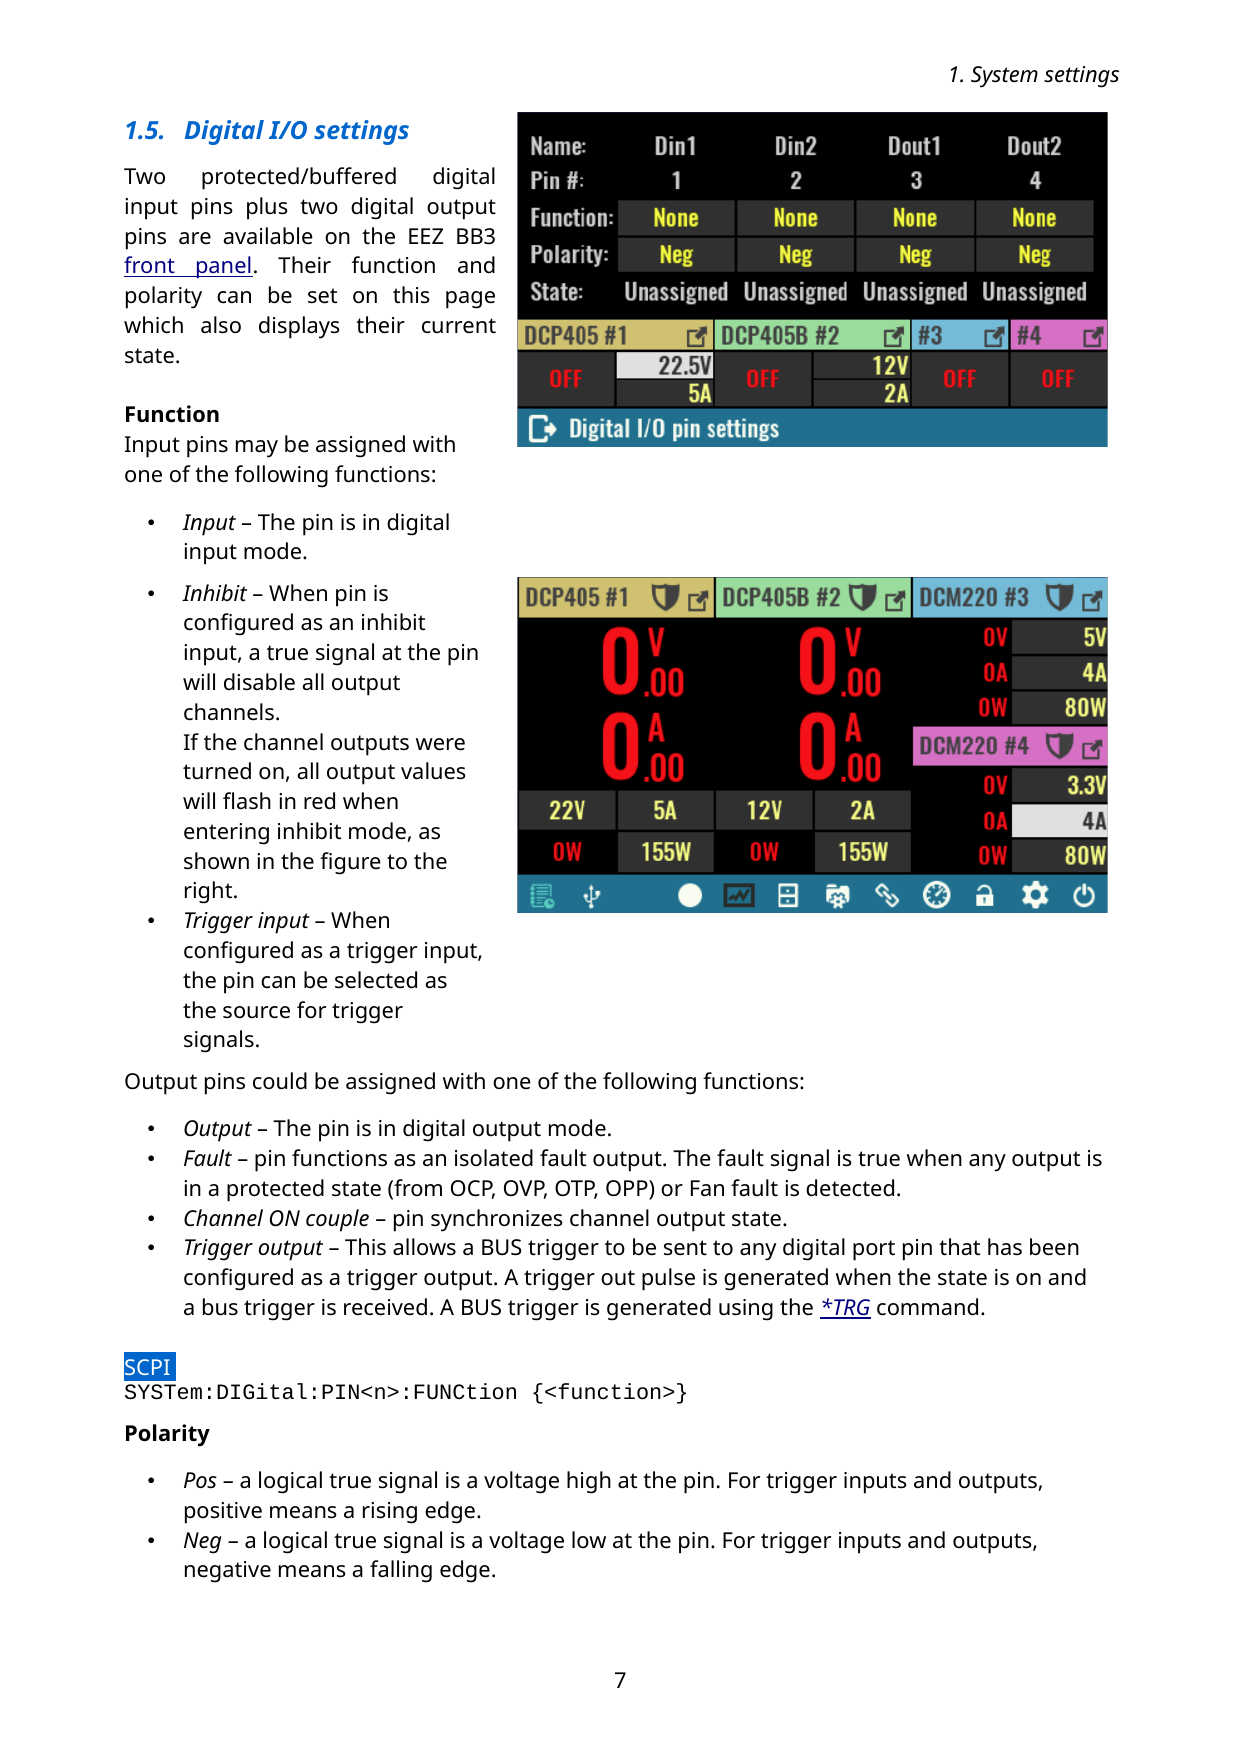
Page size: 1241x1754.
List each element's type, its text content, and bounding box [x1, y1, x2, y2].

table_cell [502, 572, 1123, 1060]
table_header [502, 107, 1123, 572]
table_cell Inhibit – When pin is configured as an inhibit input, a true signal at the pin will disable all output channels. If the channel outputs were turned on, all output values will flash in red when entering inhibit mode, as shown in the figure to the right. Trigger input – When configured as a trigger input, the pin can be selected as the source for trigger signals. [118, 572, 502, 1060]
table_cell Output pins could be assigned with one of the following functions: Output – The pin is in digital output mode. Fault – pin functions as an isolated fault output. The fault signal is true when any output is in a protected state (from OCP, OVP, OTP, OPP) or Fan fault is detected. Channel ON couple – pin synchronizes channel output state. Trigger output – This allows a BUS trigger to be sent to any digital port pin that has been configured as a trigger output. A trigger out pulse is generated when the state is on and a bus trigger is received. A BUS trigger is generated using the *TRG command. SCPI SYSTem:DIGital:PIN<n>:FUNCtion {<function>} [118, 1060, 1123, 1412]
picture [517, 112, 1108, 447]
table_cell Polarity Pos – a logical true signal is a voltage high at the pin. For trigger inputs and outputs, positive means a rising edge. Neg – a logical true signal is a voltage low at the pin. For trigger inputs and outputs, negative means a falling edge. [118, 1412, 1123, 1620]
picture [517, 577, 1108, 913]
table_header Digital I/O settings Two protected/buffered digital input pins plus two digital output pins are available on the EEZ BB3 front panel. Their function and polarity can be set on this page which also displays their current state. Function Input pins may be assigned with one of the following functions: Input – The pin is in digital input mode. [118, 107, 502, 572]
